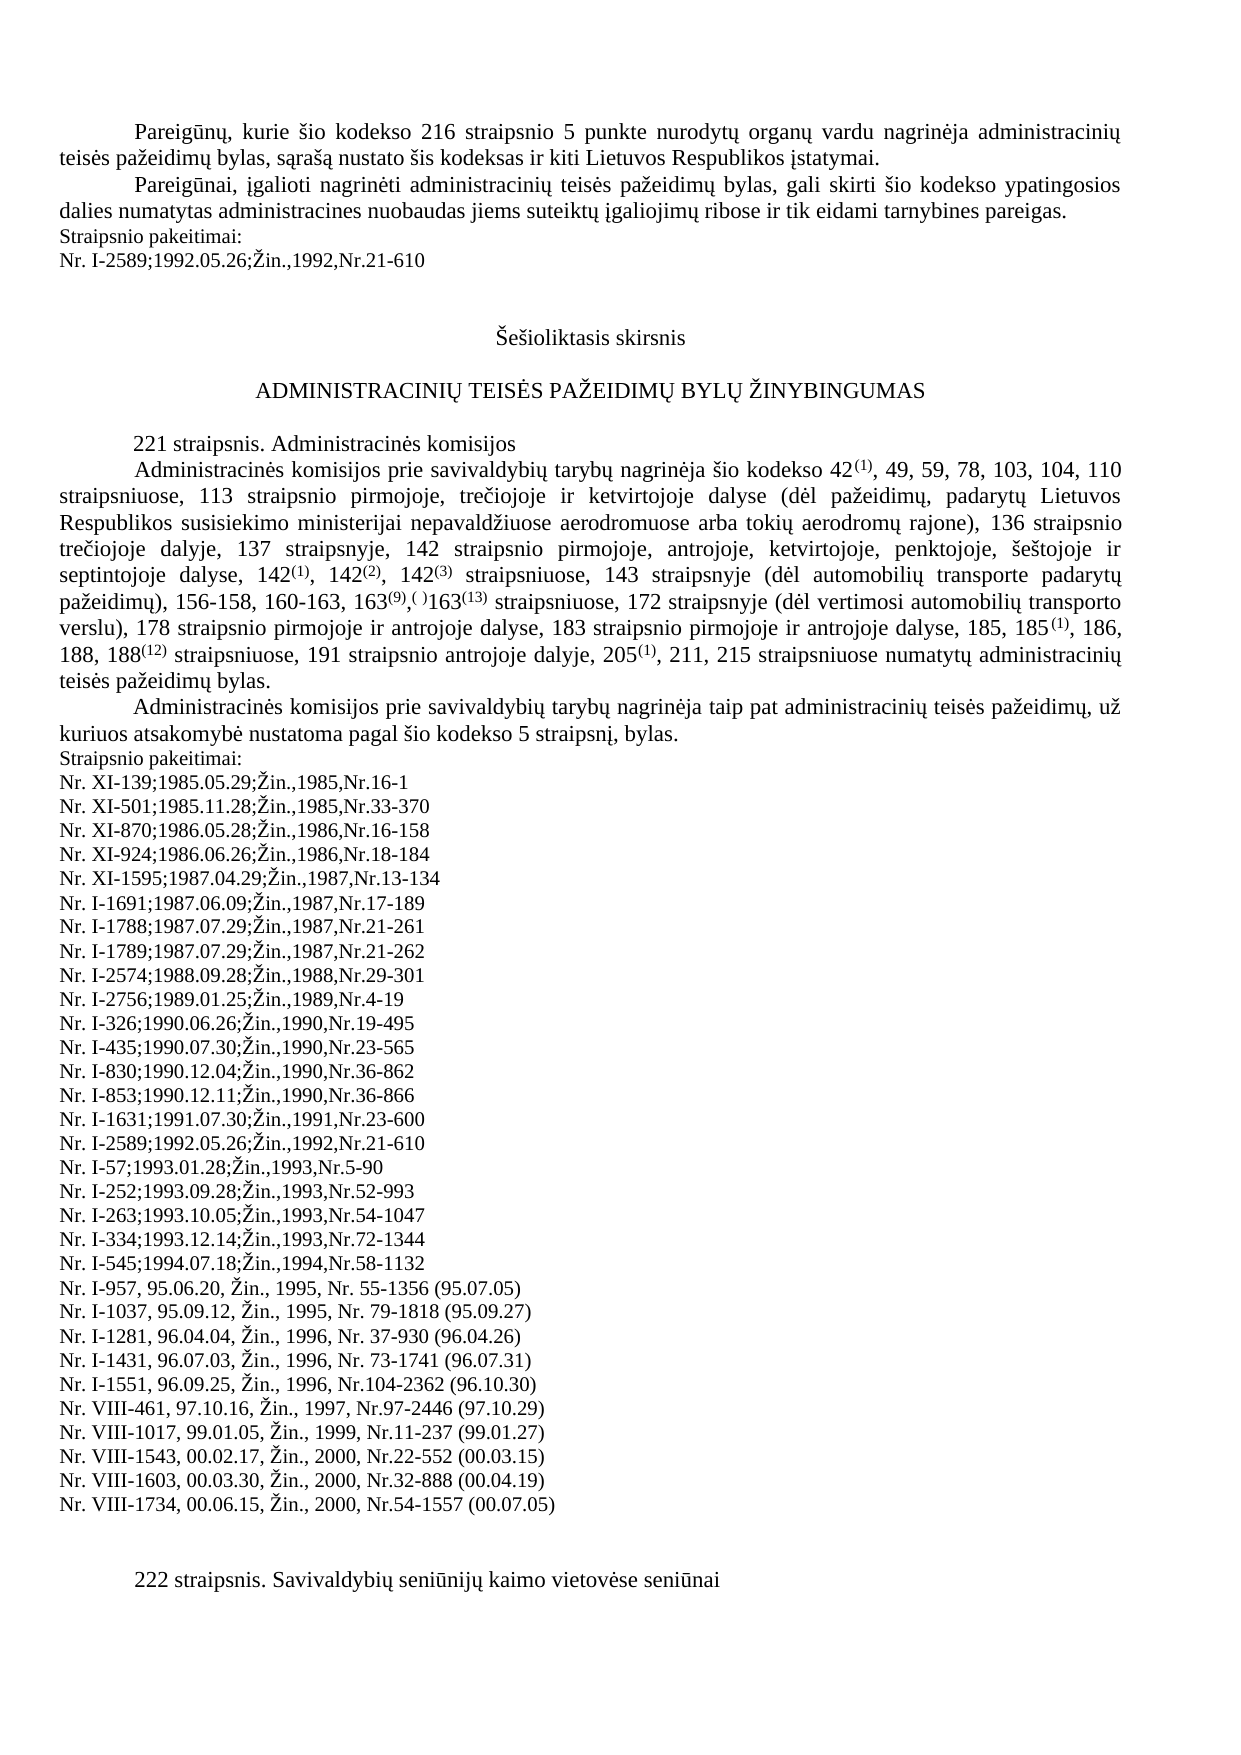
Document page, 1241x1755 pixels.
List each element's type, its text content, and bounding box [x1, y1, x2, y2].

text Nr. I-334;1993.12.14;Žin.,1993,Nr.72-1344 [59, 1227, 1122, 1251]
text Nr. I-57;1993.01.28;Žin.,1993,Nr.5-90 [59, 1155, 1122, 1179]
text Nr. I-2574;1988.09.28;Žin.,1988,Nr.29-301 [59, 963, 1122, 987]
text Nr. I-853;1990.12.11;Žin.,1990,Nr.36-866 [59, 1083, 1122, 1107]
text Nr. I-1789;1987.07.29;Žin.,1987,Nr.21-262 [59, 938, 1122, 963]
text Nr. I-545;1994.07.18;Žin.,1994,Nr.58-1132 [59, 1251, 1122, 1275]
text Nr. I-957, 95.06.20, Žin., 1995, Nr. 55-1356 (95.07.05) [59, 1275, 1122, 1299]
text Straipsnio pakeitimai: [59, 223, 1122, 248]
text ADMINISTRACINIŲ TEISĖS PAŽEIDIMŲ BYLŲ ŽINYBINGUMAS [59, 377, 1122, 403]
text Nr. XI-870;1986.05.28;Žin.,1986,Nr.16-158 [59, 818, 1122, 842]
text Nr. I-1281, 96.04.04, Žin., 1996, Nr. 37-930 (96.04.26) [59, 1323, 1122, 1348]
text Nr. I-2756;1989.01.25;Žin.,1989,Nr.4-19 [59, 987, 1122, 1011]
text Nr. I-263;1993.10.05;Žin.,1993,Nr.54-1047 [59, 1203, 1122, 1227]
text Nr. XI-139;1985.05.29;Žin.,1985,Nr.16-1 [59, 770, 1122, 794]
text Nr. VIII-1543, 00.02.17, Žin., 2000, Nr.22-552 (00.03.15) [59, 1444, 1122, 1468]
text Šešioliktasis skirsnis [59, 324, 1122, 351]
text Nr. VIII-1603, 00.03.30, Žin., 2000, Nr.32-888 (00.04.19) [59, 1468, 1122, 1492]
text Pareigūnų, kurie šio kodekso 216 straipsnio 5 punkte nurodytų organų vardu nagrinėja administracinių teisės pažeidimų bylas, sąrašą nustato šis kodeksas ir kiti Lietuvos Respublikos įstatymai. [59, 118, 1122, 171]
text Nr. I-1551, 96.09.25, Žin., 1996, Nr.104-2362 (96.10.30) [59, 1372, 1122, 1396]
text Nr. I-1631;1991.07.30;Žin.,1991,Nr.23-600 [59, 1107, 1122, 1131]
text 221 straipsnis. Administracinės komisijos [59, 430, 1122, 456]
text Nr. I-1788;1987.07.29;Žin.,1987,Nr.21-261 [59, 914, 1122, 938]
text Nr. I-1691;1987.06.09;Žin.,1987,Nr.17-189 [59, 890, 1122, 914]
text Nr. I-1037, 95.09.12, Žin., 1995, Nr. 79-1818 (95.09.27) [59, 1299, 1122, 1323]
text Administracinės komisijos prie savivaldybių tarybų nagrinėja taip pat administracinių teisės pažeidimų, už kuriuos atsakomybė nustatoma pagal šio kodekso 5 straipsnį, bylas. [59, 693, 1122, 746]
text Nr. VIII-461, 97.10.16, Žin., 1997, Nr.97-2446 (97.10.29) [59, 1396, 1122, 1420]
text Nr. VIII-1017, 99.01.05, Žin., 1999, Nr.11-237 (99.01.27) [59, 1420, 1122, 1444]
text Nr. I-1431, 96.07.03, Žin., 1996, Nr. 73-1741 (96.07.31) [59, 1348, 1122, 1372]
text Straipsnio pakeitimai: [59, 746, 1122, 770]
text Nr. I-2589;1992.05.26;Žin.,1992,Nr.21-610 [59, 248, 1122, 272]
text 222 straipsnis. Savivaldybių seniūnijų kaimo vietovėse seniūnai [59, 1566, 1122, 1593]
text Pareigūnai, įgalioti nagrinėti administracinių teisės pažeidimų bylas, gali skirti šio kodekso ypatingosios dalies numatytas administracines nuobaudas jiems suteiktų įgaliojimų ribose ir tik eidami tarnybines pareigas. [59, 171, 1122, 223]
text Administracinės komisijos prie savivaldybių tarybų nagrinėja šio kodekso 42(1), 49, 59, 78, 103, 104, 110 straipsniuose, 113 straipsnio pirmojoje, trečiojoje ir ketvirtojoje dalyse (dėl pažeidimų, padarytų Lietuvos Respublikos susisiekimo ministerijai nepavaldžiuose aerodromuose arba tokių aerodromų rajone), 136 straipsnio trečiojoje dalyje, 137 straipsnyje, 142 straipsnio pirmojoje, antrojoje, ketvirtojoje, penktojoje, šeštojoje ir septintojoje dalyse, 142(1), 142(2), 142(3) straipsniuose, 143 straipsnyje (dėl automobilių transporte padarytų pažeidimų), 156-158, 160-163, 163(9),( )163(13) straipsniuose, 172 straipsnyje (dėl vertimosi automobilių transporto verslu), 178 straipsnio pirmojoje ir antrojoje dalyse, 183 straipsnio pirmojoje ir antrojoje dalyse, 185, 185(1), 186, 188, 188(12) straipsniuose, 191 straipsnio antrojoje dalyje, 205(1), 211, 215 straipsniuose numatytų administracinių teisės pažeidimų bylas. [59, 456, 1122, 693]
text Nr. I-252;1993.09.28;Žin.,1993,Nr.52-993 [59, 1179, 1122, 1203]
text Nr. I-2589;1992.05.26;Žin.,1992,Nr.21-610 [59, 1131, 1122, 1155]
text Nr. I-830;1990.12.04;Žin.,1990,Nr.36-862 [59, 1059, 1122, 1083]
text Nr. XI-501;1985.11.28;Žin.,1985,Nr.33-370 [59, 794, 1122, 818]
text Nr. I-326;1990.06.26;Žin.,1990,Nr.19-495 [59, 1011, 1122, 1035]
text Nr. I-435;1990.07.30;Žin.,1990,Nr.23-565 [59, 1035, 1122, 1059]
text Nr. VIII-1734, 00.06.15, Žin., 2000, Nr.54-1557 (00.07.05) [59, 1492, 1122, 1516]
text Nr. XI-924;1986.06.26;Žin.,1986,Nr.18-184 [59, 842, 1122, 866]
text Nr. XI-1595;1987.04.29;Žin.,1987,Nr.13-134 [59, 866, 1122, 890]
